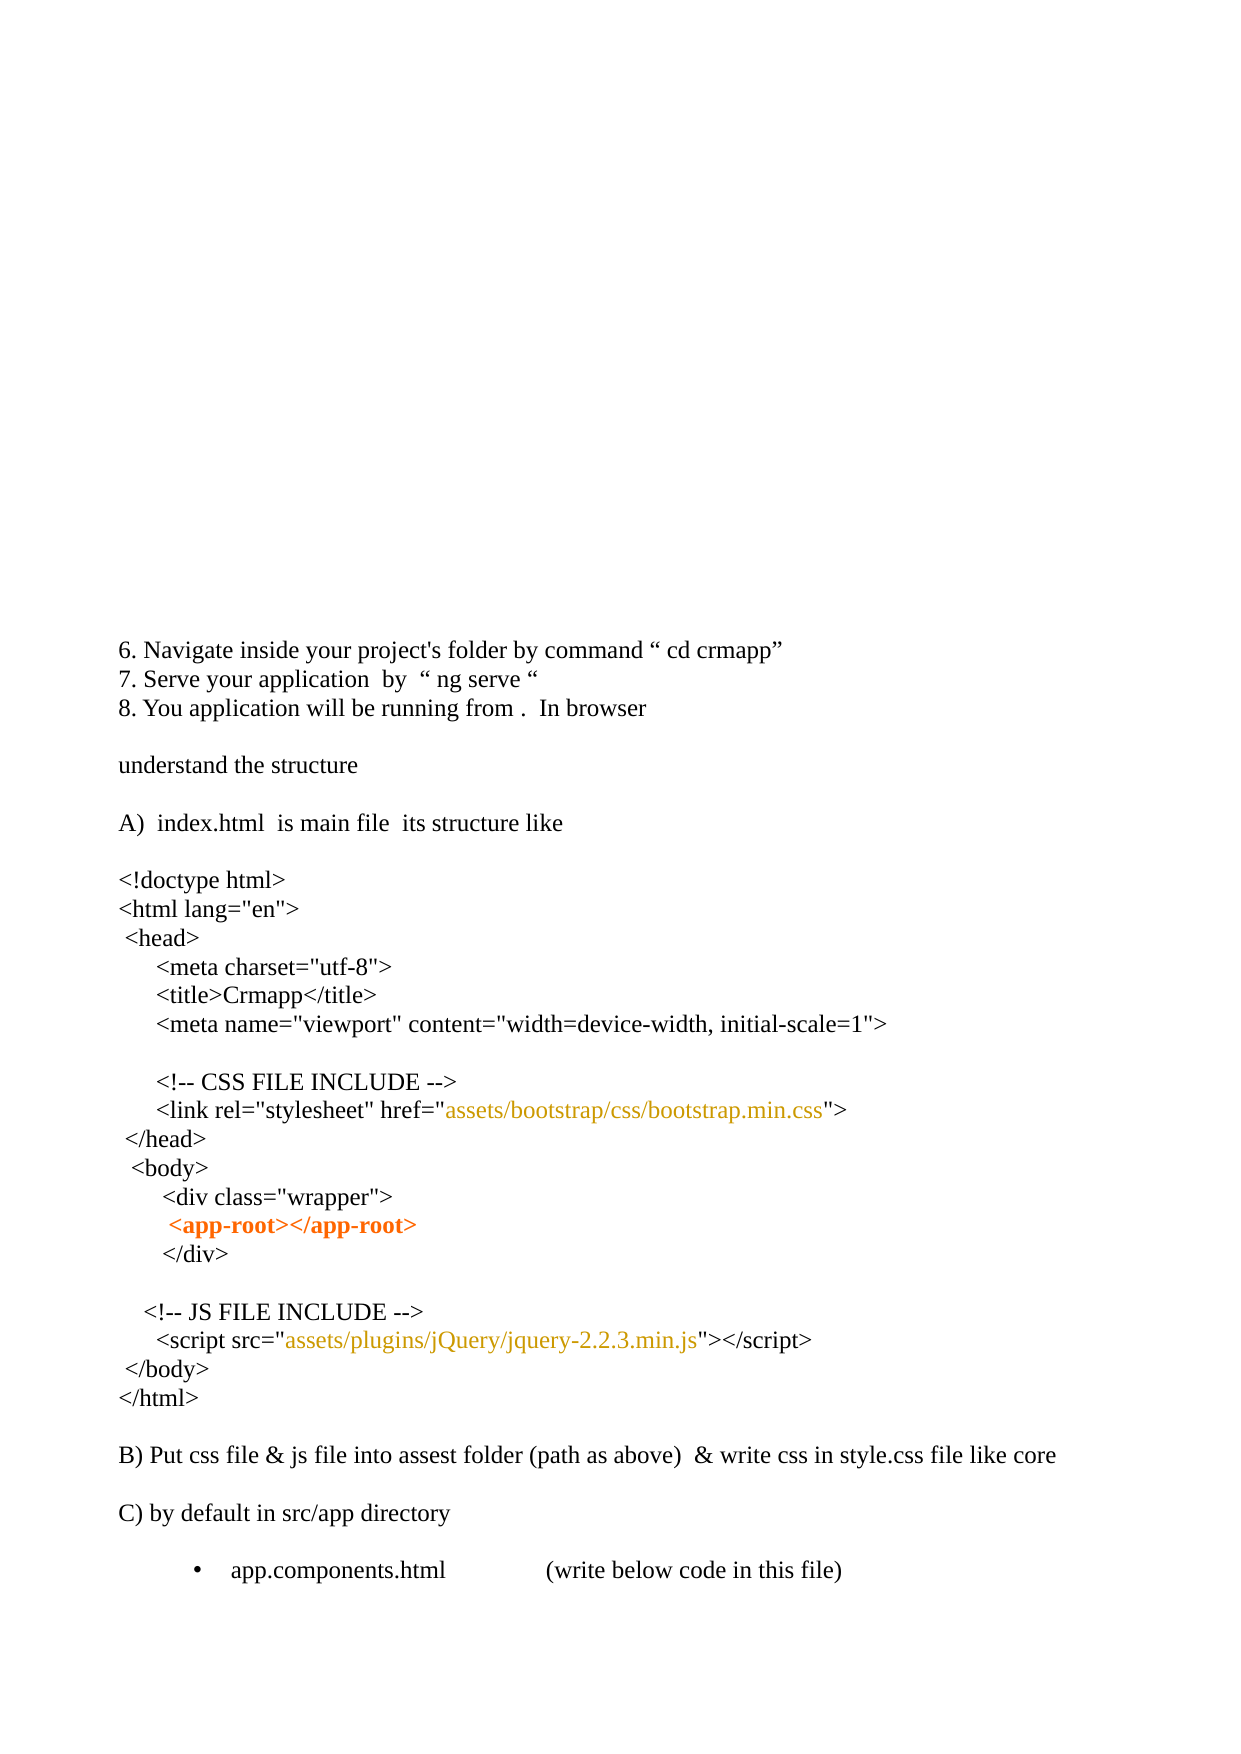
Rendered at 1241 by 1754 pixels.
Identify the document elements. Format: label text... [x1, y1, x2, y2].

text <!-- CSS FILE INCLUDE --> [118, 1067, 1122, 1096]
text 7. Serve your application by “ ng serve “ [118, 664, 1122, 693]
text <link rel="stylesheet" href="assets/bootstrap/css/bootstrap.min.css"> [118, 1096, 1122, 1124]
text 6. Navigate inside your project's folder by command “ cd crmapp” [118, 636, 1122, 664]
text <html lang="en"> [118, 894, 1122, 923]
text <div class="wrapper"> [118, 1182, 1122, 1211]
text <app-root></app-root> [118, 1211, 1122, 1239]
text </div> [118, 1239, 1122, 1268]
text </head> [118, 1124, 1122, 1153]
list app.components.html (write below code in this file) [193, 1556, 1122, 1584]
text <!-- JS FILE INCLUDE --> [118, 1297, 1122, 1326]
text B) Put css file & js file into assest folder (path as above) & write css in style.css file like core [118, 1441, 1122, 1469]
text 8. You application will be running from . In browser [118, 693, 1122, 722]
text <title>Crmapp</title> [118, 981, 1122, 1009]
text <script src="assets/plugins/jQuery/jquery-2.2.3.min.js"></script> [118, 1326, 1122, 1354]
text <!doctype html> [118, 866, 1122, 894]
text C) by default in src/app directory [118, 1498, 1122, 1527]
text </body> [118, 1354, 1122, 1383]
text <meta charset="utf-8"> [118, 952, 1122, 981]
text A) index.html is main file its structure like [118, 808, 1122, 837]
text </html> [118, 1383, 1122, 1412]
text understand the structure [118, 751, 1122, 779]
text <head> [118, 923, 1122, 952]
text <body> [118, 1153, 1122, 1182]
text <meta name="viewport" content="width=device-width, initial-scale=1"> [118, 1009, 1122, 1038]
